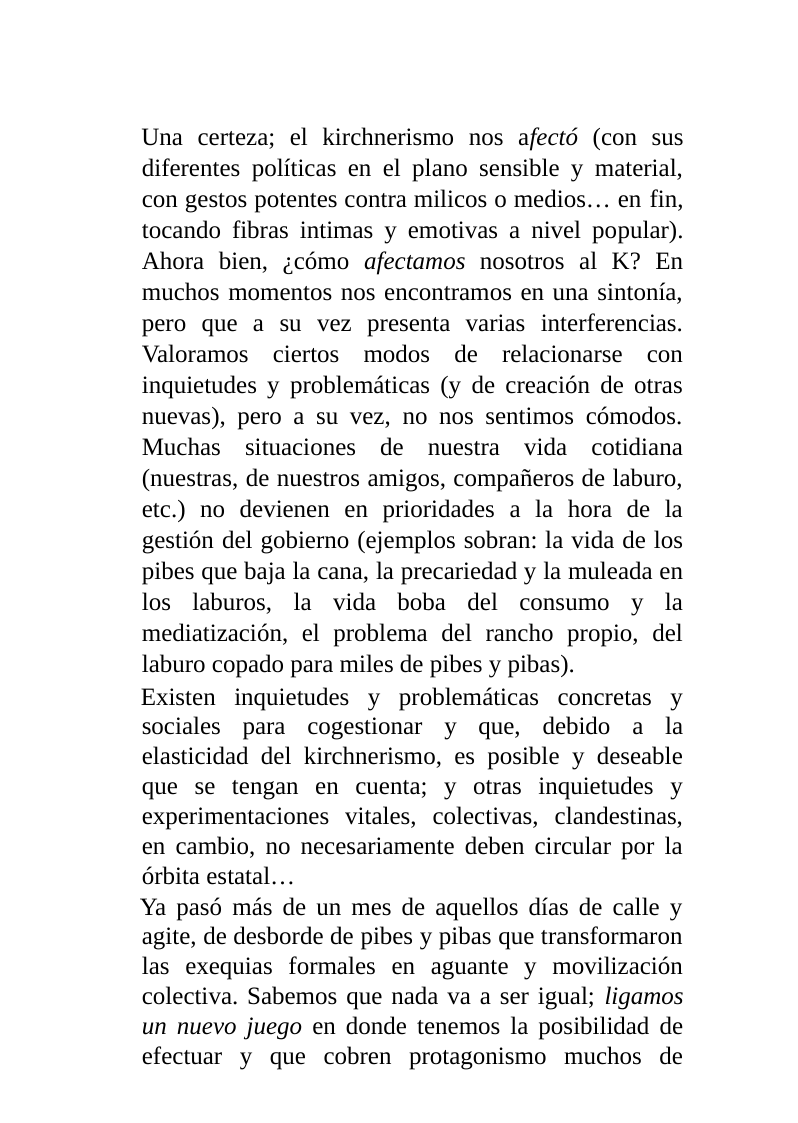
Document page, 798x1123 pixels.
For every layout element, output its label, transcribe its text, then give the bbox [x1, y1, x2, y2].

text Ya pasó más de un mes de aquellos días de calle y agite, de desborde de pibes y pibas que transformaron las exequias formales en aguante y movilización colectiva. Sabemos que nada va a ser igual; ligamos un nuevo juego en donde tenemos la posibilidad de efectuar y que cobren protagonismo muchos de [139, 892, 683, 1070]
text Existen inquietudes y problemáticas concretas y sociales para cogestionar y que, debido a la elasticidad del kirchnerismo, es posible y deseable que se tengan en cuenta; y otras inquietudes y experimentaciones vitales, colectivas, clandestinas, en cambio, no necesariamente deben circular por la órbita estatal… [141, 682, 683, 890]
text Una certeza; el kirchnerismo nos afectó (con sus diferentes políticas en el plano sensible y material, con gestos potentes contra milicos o medios… en fin, tocando fibras intimas y emotivas a nivel popular). Ahora bien, ¿cómo afectamos nosotros al K? En muchos momentos nos encontramos en una sintonía, pero que a su vez presenta varias interferencias. Valoramos ciertos modos de relacionarse con inquietudes y problemáticas (y de creación de otras nuevas), pero a su vez, no nos sentimos cómodos. Muchas situaciones de nuestra vida cotidiana (nuestras, de nuestros amigos, compañeros de laburo, etc.) no devienen en prioridades a la hora de la gestión del gobierno (ejemplos sobran: la vida de los pibes que baja la cana, la precariedad y la muleada en los laburos, la vida boba del consumo y la mediatización, el problema del rancho propio, del laburo copado para miles de pibes y pibas). [141, 122, 683, 678]
